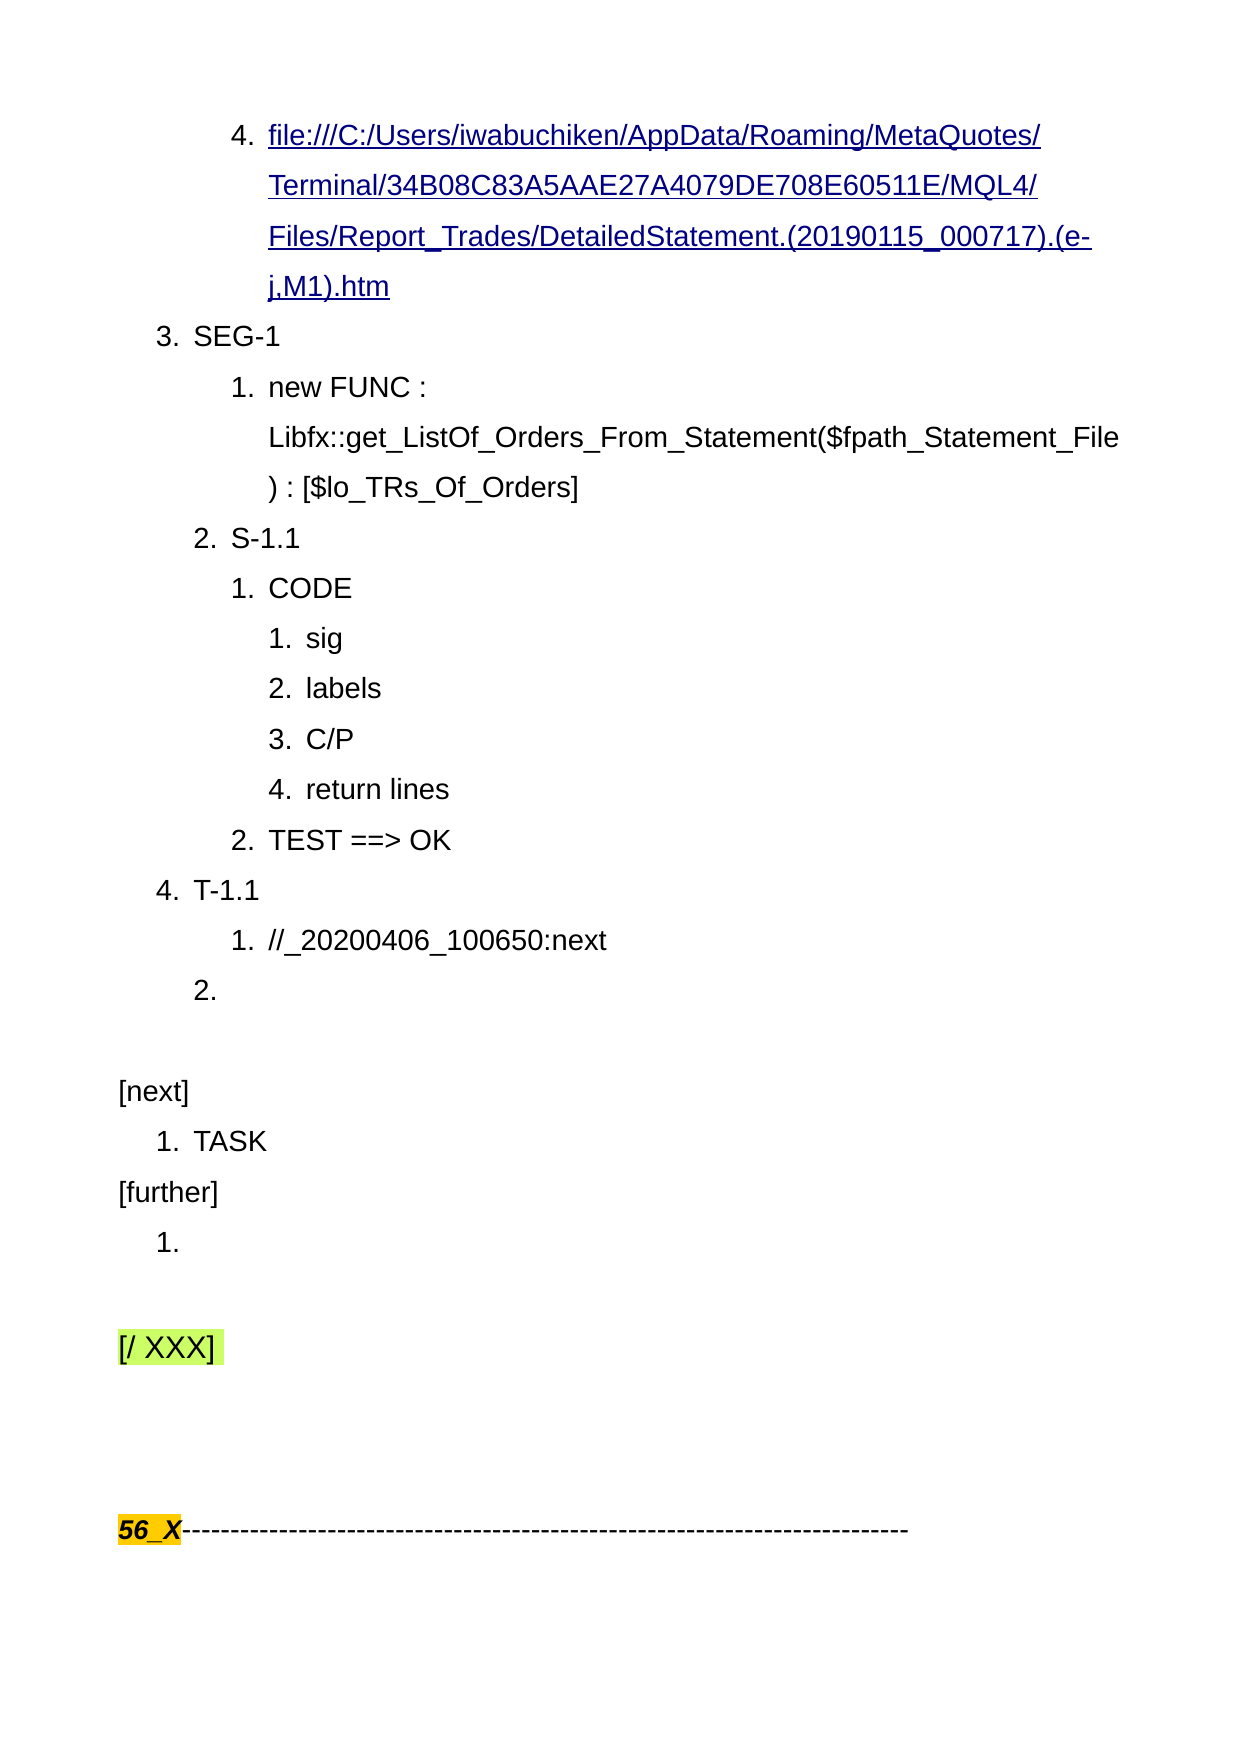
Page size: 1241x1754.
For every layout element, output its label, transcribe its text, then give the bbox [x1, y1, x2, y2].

list labels [268, 672, 1122, 705]
list sig [268, 621, 1122, 655]
list CODE [231, 571, 1122, 604]
list C/P [268, 722, 1122, 755]
list SEG-1 [156, 319, 1122, 353]
list file:///C:/Users/iwabuchiken/AppData/Roaming/MetaQuotes/Terminal/34B08C83A5AAE27A4079DE708E60511E/MQL4/Files/Report_Trades/DetailedStatement.(20190115_000717).(e-j,M1).htm [231, 118, 1122, 303]
text [next] [118, 1074, 1122, 1108]
list TASK [156, 1124, 1122, 1158]
text 56_X--------------------------------------------------------------------------- [118, 1512, 1122, 1546]
list T-1.1 [156, 873, 1122, 906]
text [further] [118, 1175, 1122, 1208]
list return lines [268, 772, 1122, 806]
text [/ XXX] [118, 1275, 1122, 1365]
list new FUNC : Libfx::get_ListOf_Orders_From_Statement($fpath_Statement_File) : [$lo_TRs_Of_Orders] [231, 370, 1122, 504]
list TEST ==> OK [231, 822, 1122, 856]
list //_20200406_100650:next [231, 923, 1122, 957]
list S-1.1 [193, 521, 1122, 554]
